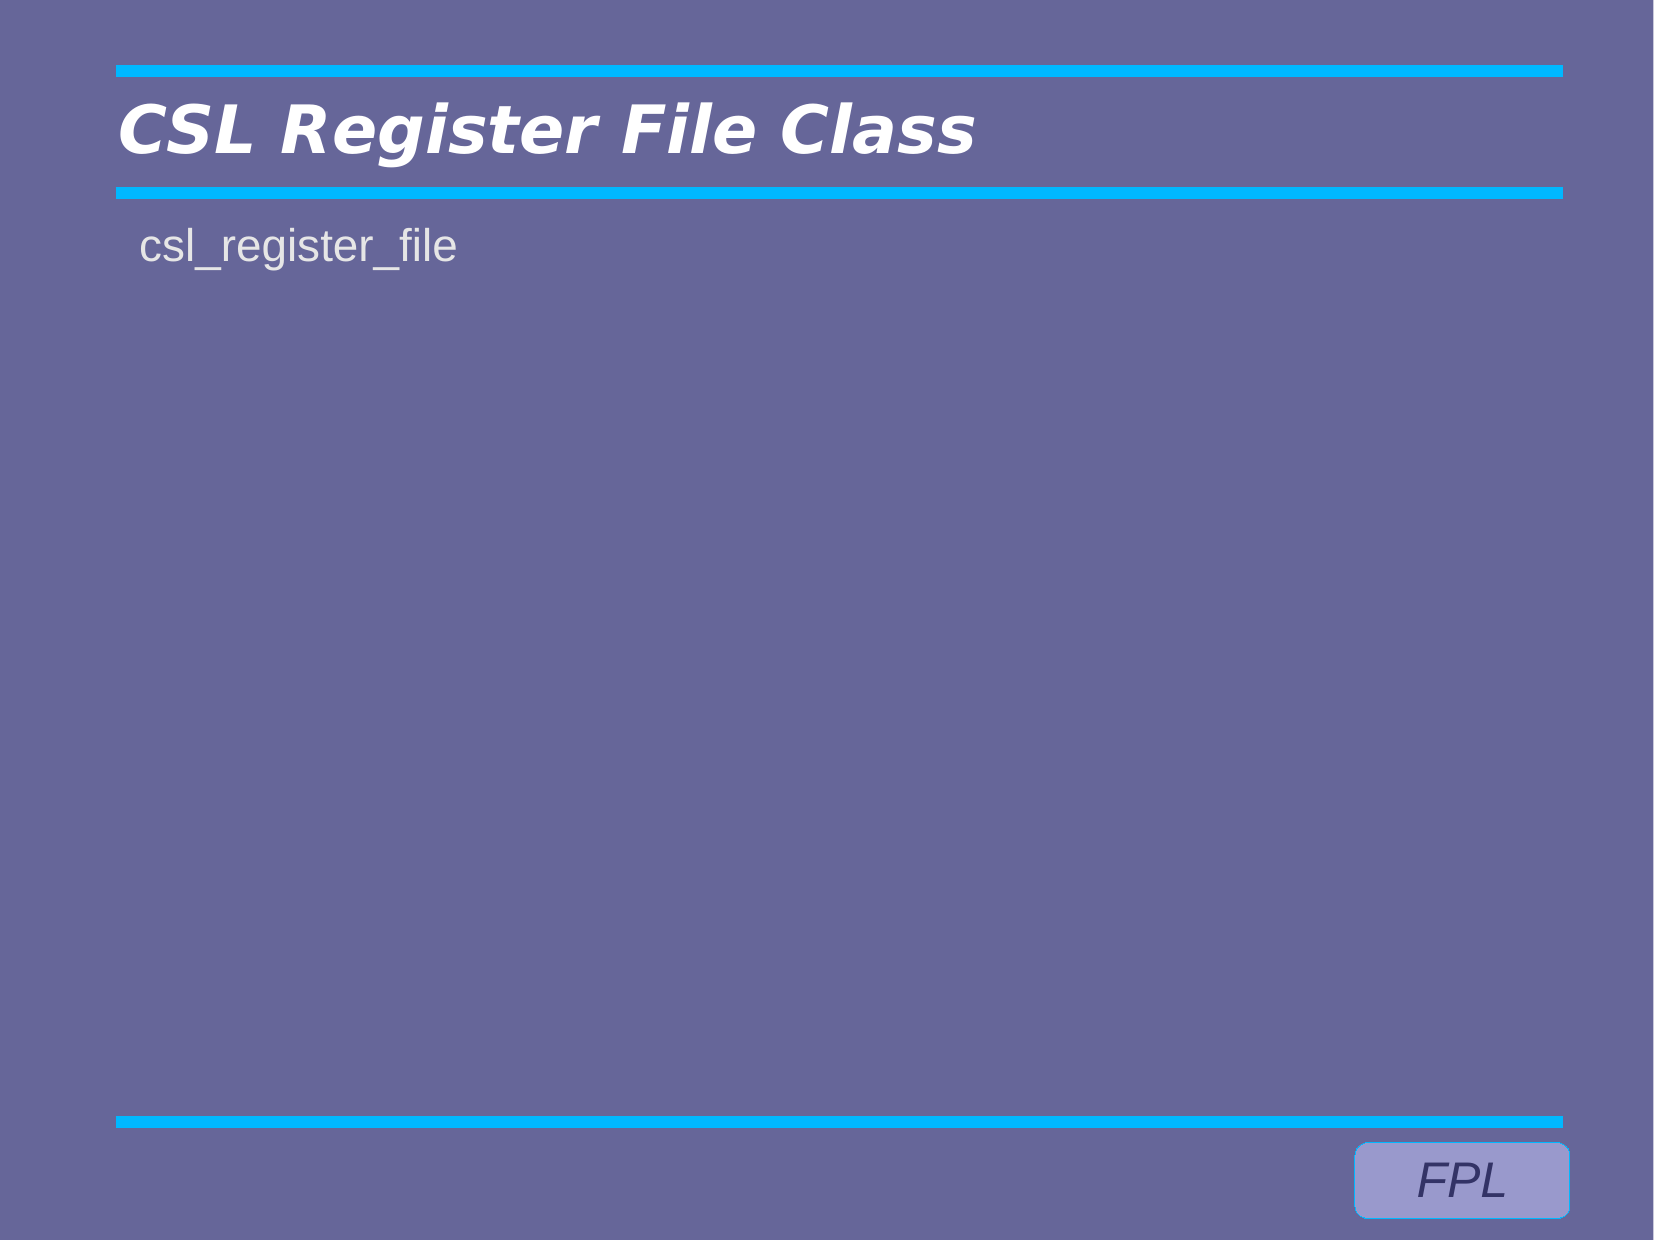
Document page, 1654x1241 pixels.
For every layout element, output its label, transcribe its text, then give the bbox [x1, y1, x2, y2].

list csl_register_file [121, 220, 1561, 1133]
title CSL Register File Class [118, 41, 1531, 219]
